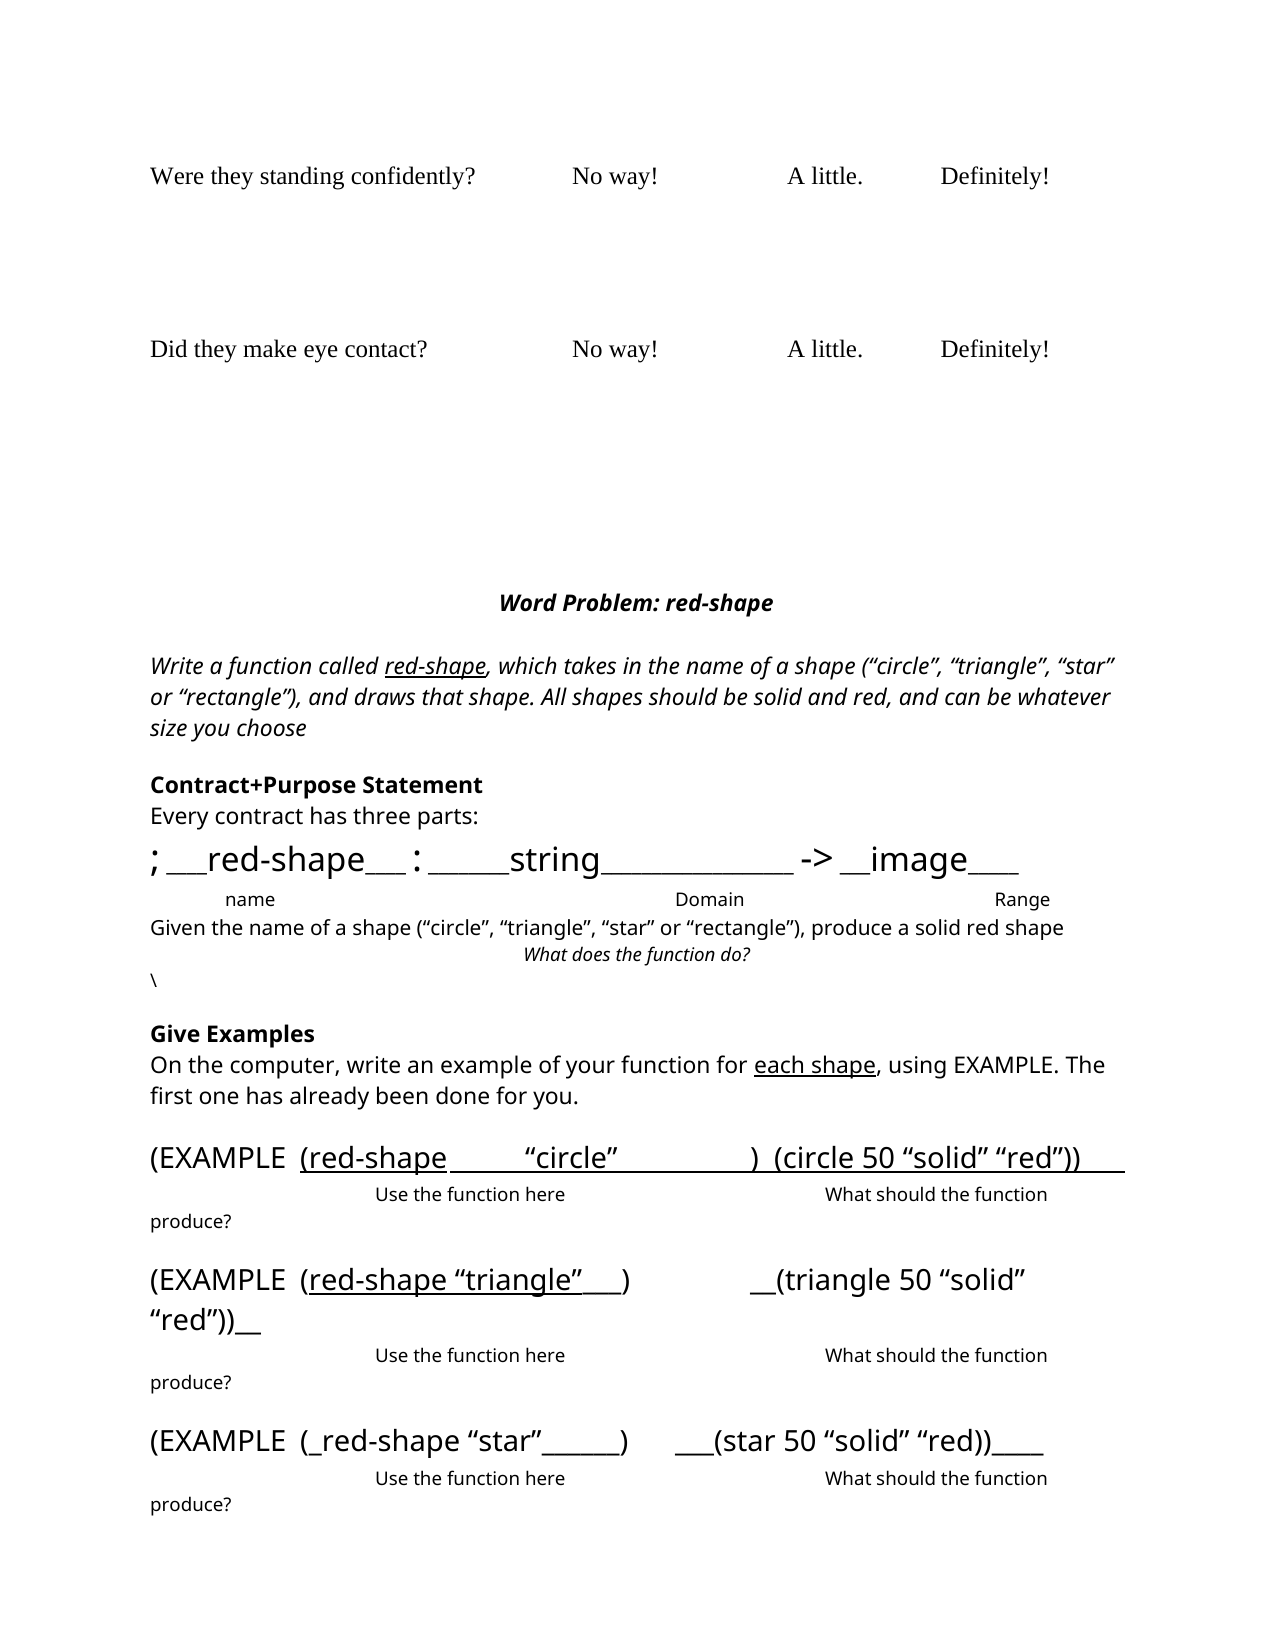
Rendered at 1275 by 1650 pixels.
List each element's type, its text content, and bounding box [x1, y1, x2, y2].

text (EXAMPLE (red-shape “circle” ) (circle 50 “solid” “red”)) [150, 1137, 1125, 1177]
text Contract+Purpose Statement [150, 768, 1125, 800]
text (EXAMPLE (_red-shape “star”______) ___(star 50 “solid” “red))____ [150, 1421, 1125, 1460]
text Design Recipe [150, 505, 1125, 556]
text (EXAMPLE (red-shape “triangle”___) __(triangle 50 “solid” “red”))__ [150, 1259, 1125, 1338]
text On the computer, write an example of your function for each shape, using EXAMPLE. The first one has already been done for you. [150, 1049, 1125, 1112]
text What does the function do? [150, 942, 1125, 967]
text Write a function called red-shape, which takes in the name of a shape (“circle”, “triangle”, “star” or “rectangle”), and draws that shape. All shapes should be solid and red, and can be whatever size you choose [150, 650, 1125, 743]
text Use the function here What should the function produce? [150, 1338, 1125, 1395]
text Did they make eye contact? No way! A little. Definitely! [150, 334, 1125, 362]
text ; ____red-shape____ : ________string___________________ -> ___image_____ [150, 831, 1125, 882]
text Given the name of a shape (“circle”, “triangle”, “star” or “rectangle”), produce a solid red shape [150, 913, 1125, 942]
text \ [150, 967, 1125, 993]
text Every contract has three parts: [150, 800, 1125, 831]
text name Domain Range [150, 882, 1125, 913]
text Use the function here What should the function produce? [150, 1460, 1125, 1517]
text Give Examples [150, 1018, 1125, 1049]
text Use the function here What should the function produce? [150, 1177, 1125, 1233]
text Word Problem: red-shape [150, 587, 1125, 618]
text Were they standing confidently? No way! A little. Definitely! [150, 161, 1125, 190]
